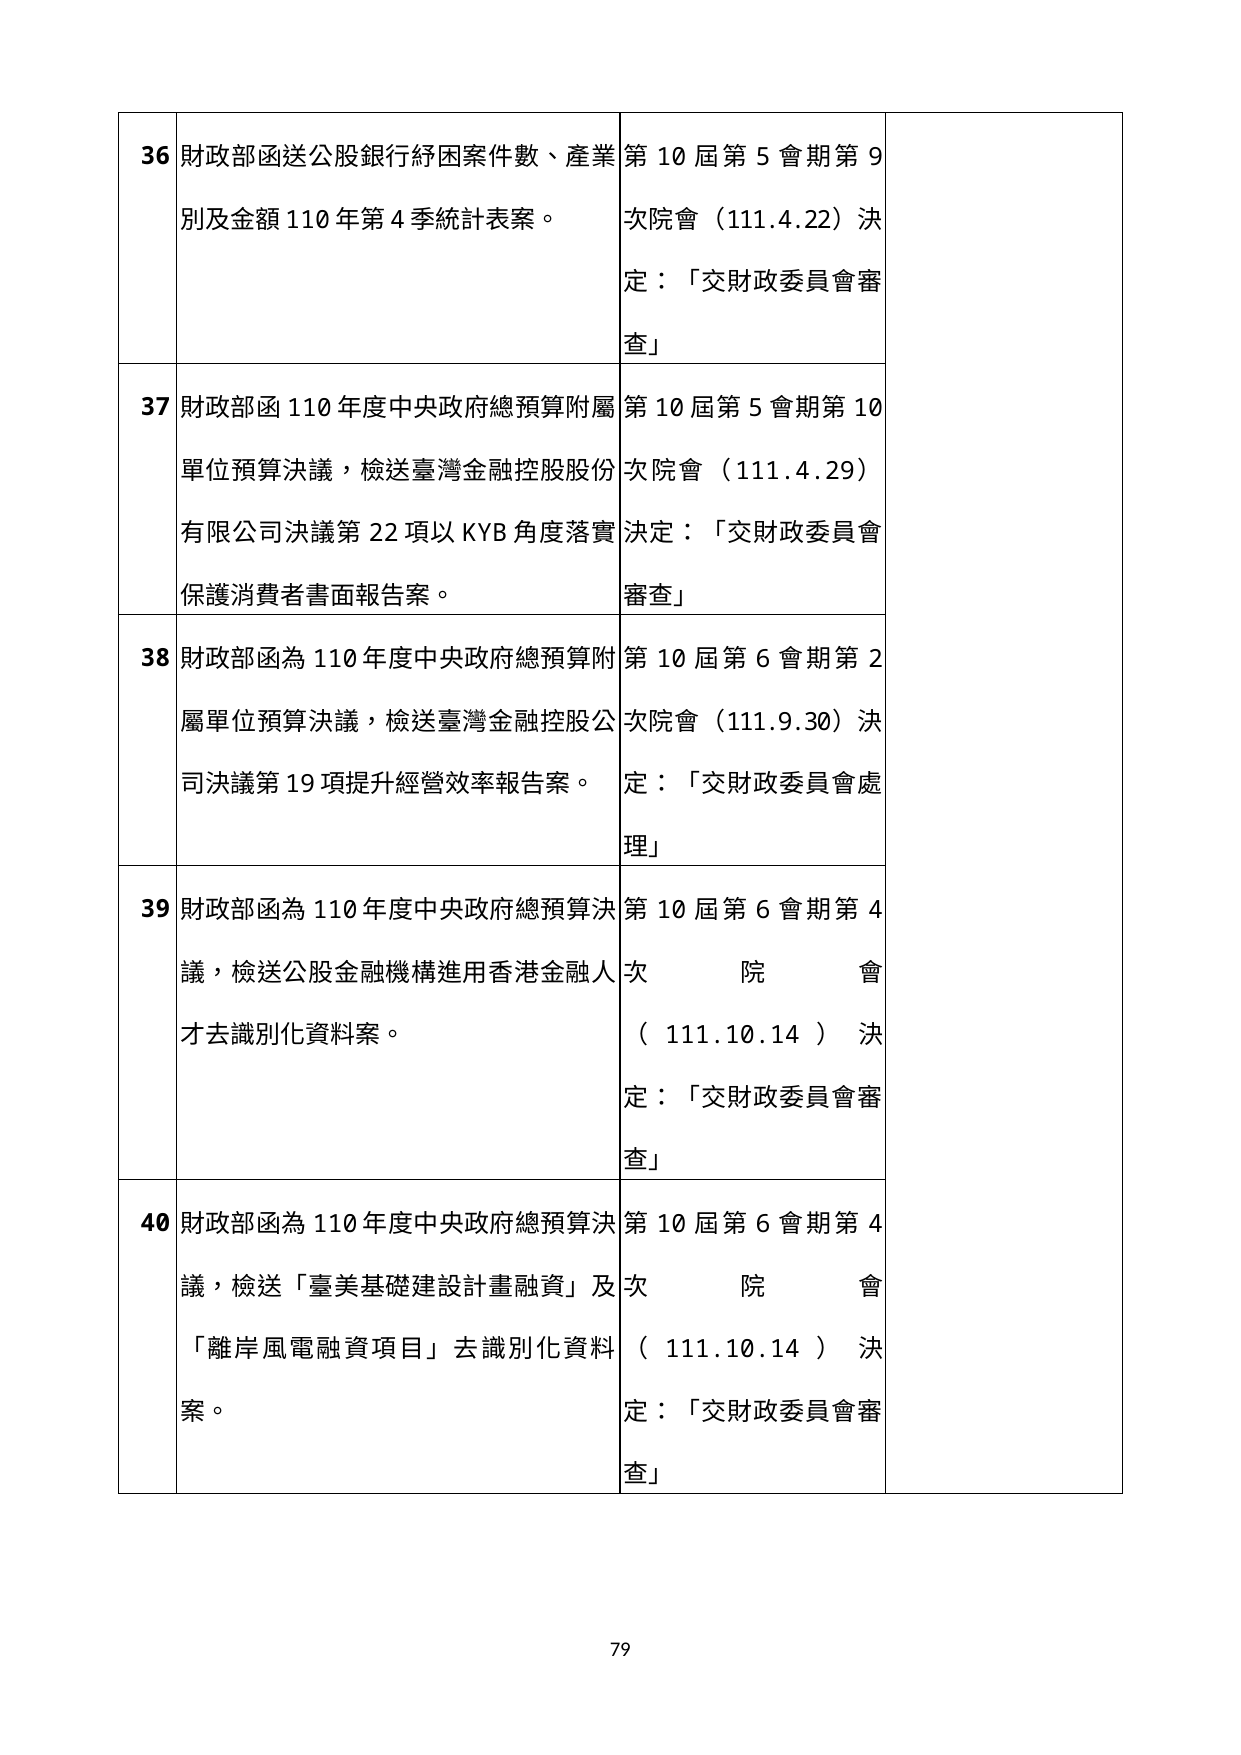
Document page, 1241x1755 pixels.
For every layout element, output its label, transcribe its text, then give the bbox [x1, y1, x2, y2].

table_cell 財政部函為110年度中央政府總預算附屬單位預算決議，檢送臺灣金融控股公司決議第19項提升經營效率報告案。 [177, 615, 619, 865]
table_cell 第10屆第6會期第4次院會（111.10.14）決定：「交財政委員會審查」 [621, 866, 885, 1179]
table_cell [119, 615, 176, 865]
table_cell [119, 866, 176, 1179]
table_cell [886, 113, 1122, 1492]
table_cell 第10屆第5會期第9次院會（111.4.22）決定：「交財政委員會審查」 [621, 113, 885, 363]
table_cell 財政部函為110年度中央政府總預算決議，檢送公股金融機構進用香港金融人才去識別化資料案。 [177, 866, 619, 1179]
table_cell 財政部函送公股銀行紓困案件數、產業別及金額110年第4季統計表案。 [177, 113, 619, 363]
table_cell 財政部函110年度中央政府總預算附屬單位預算決議，檢送臺灣金融控股股份有限公司決議第22項以KYB角度落實保護消費者書面報告案。 [177, 364, 619, 614]
table_cell 第10屆第5會期第10次院會（111.4.29）決定：「交財政委員會審查」 [621, 364, 885, 614]
table_cell [119, 113, 176, 363]
table_cell [119, 1180, 176, 1492]
table_cell 第10屆第6會期第2次院會（111.9.30）決定：「交財政委員會處理」 [621, 615, 885, 865]
table_cell 財政部函為110年度中央政府總預算決議，檢送「臺美基礎建設計畫融資」及「離岸風電融資項目」去識別化資料案。 [177, 1180, 619, 1492]
table_cell [119, 364, 176, 614]
table_cell 第10屆第6會期第4次院會（111.10.14）決定：「交財政委員會審查」 [621, 1180, 885, 1492]
